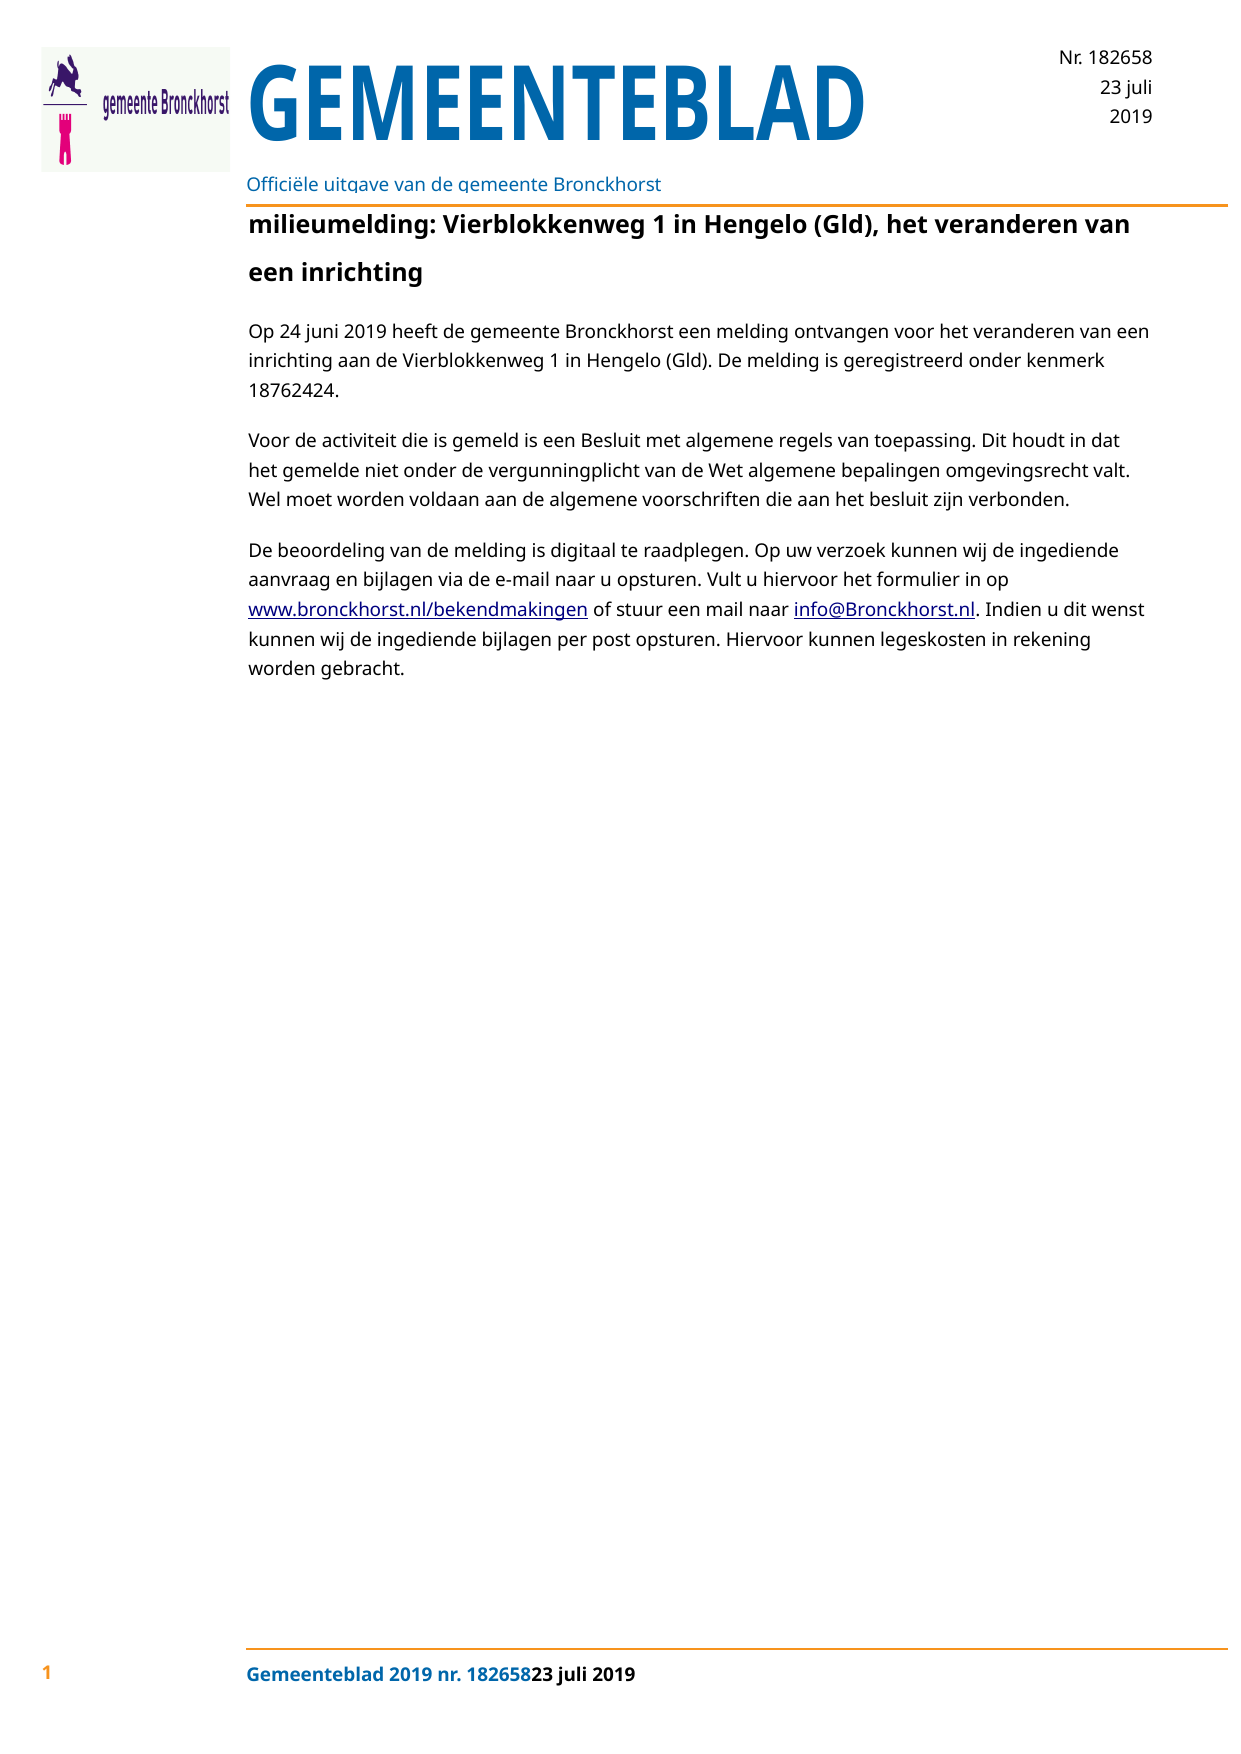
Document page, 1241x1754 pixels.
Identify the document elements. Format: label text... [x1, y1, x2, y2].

text De beoordeling van de melding is digitaal te raadplegen. Op uw verzoek kunnen wij de ingediende aanvraag en bijlagen via de e-mail naar u opsturen. Vult u hiervoor het formulier in op www.bronckhorst.nl/bekendmakingen of stuur een mail naar info@Bronckhorst.nl. Indien u dit wenst kunnen wij de ingediende bijlagen per post opsturen. Hiervoor kunnen legeskosten in rekening worden gebracht. [248, 537, 1152, 681]
text Op 24 juni 2019 heeft de gemeente Bronckhorst een melding ontvangen voor het veranderen van een inrichting aan de Vierblokkenweg 1 in Hengelo (Gld). De melding is geregistreerd onder kenmerk 18762424. [248, 318, 1152, 403]
text Voor de activiteit die is gemeld is een Besluit met algemene regels van toepassing. Dit houdt in dat het gemelde niet onder de vergunningplicht van de Wet algemene bepalingen omgevingsrecht valt. Wel moet worden voldaan aan de algemene voorschriften die aan het besluit zijn verbonden. [248, 427, 1152, 512]
text milieumelding: Vierblokkenweg 1 in Hengelo (Gld), het veranderen van een inrichting [248, 207, 1152, 288]
picture [41, 47, 231, 172]
